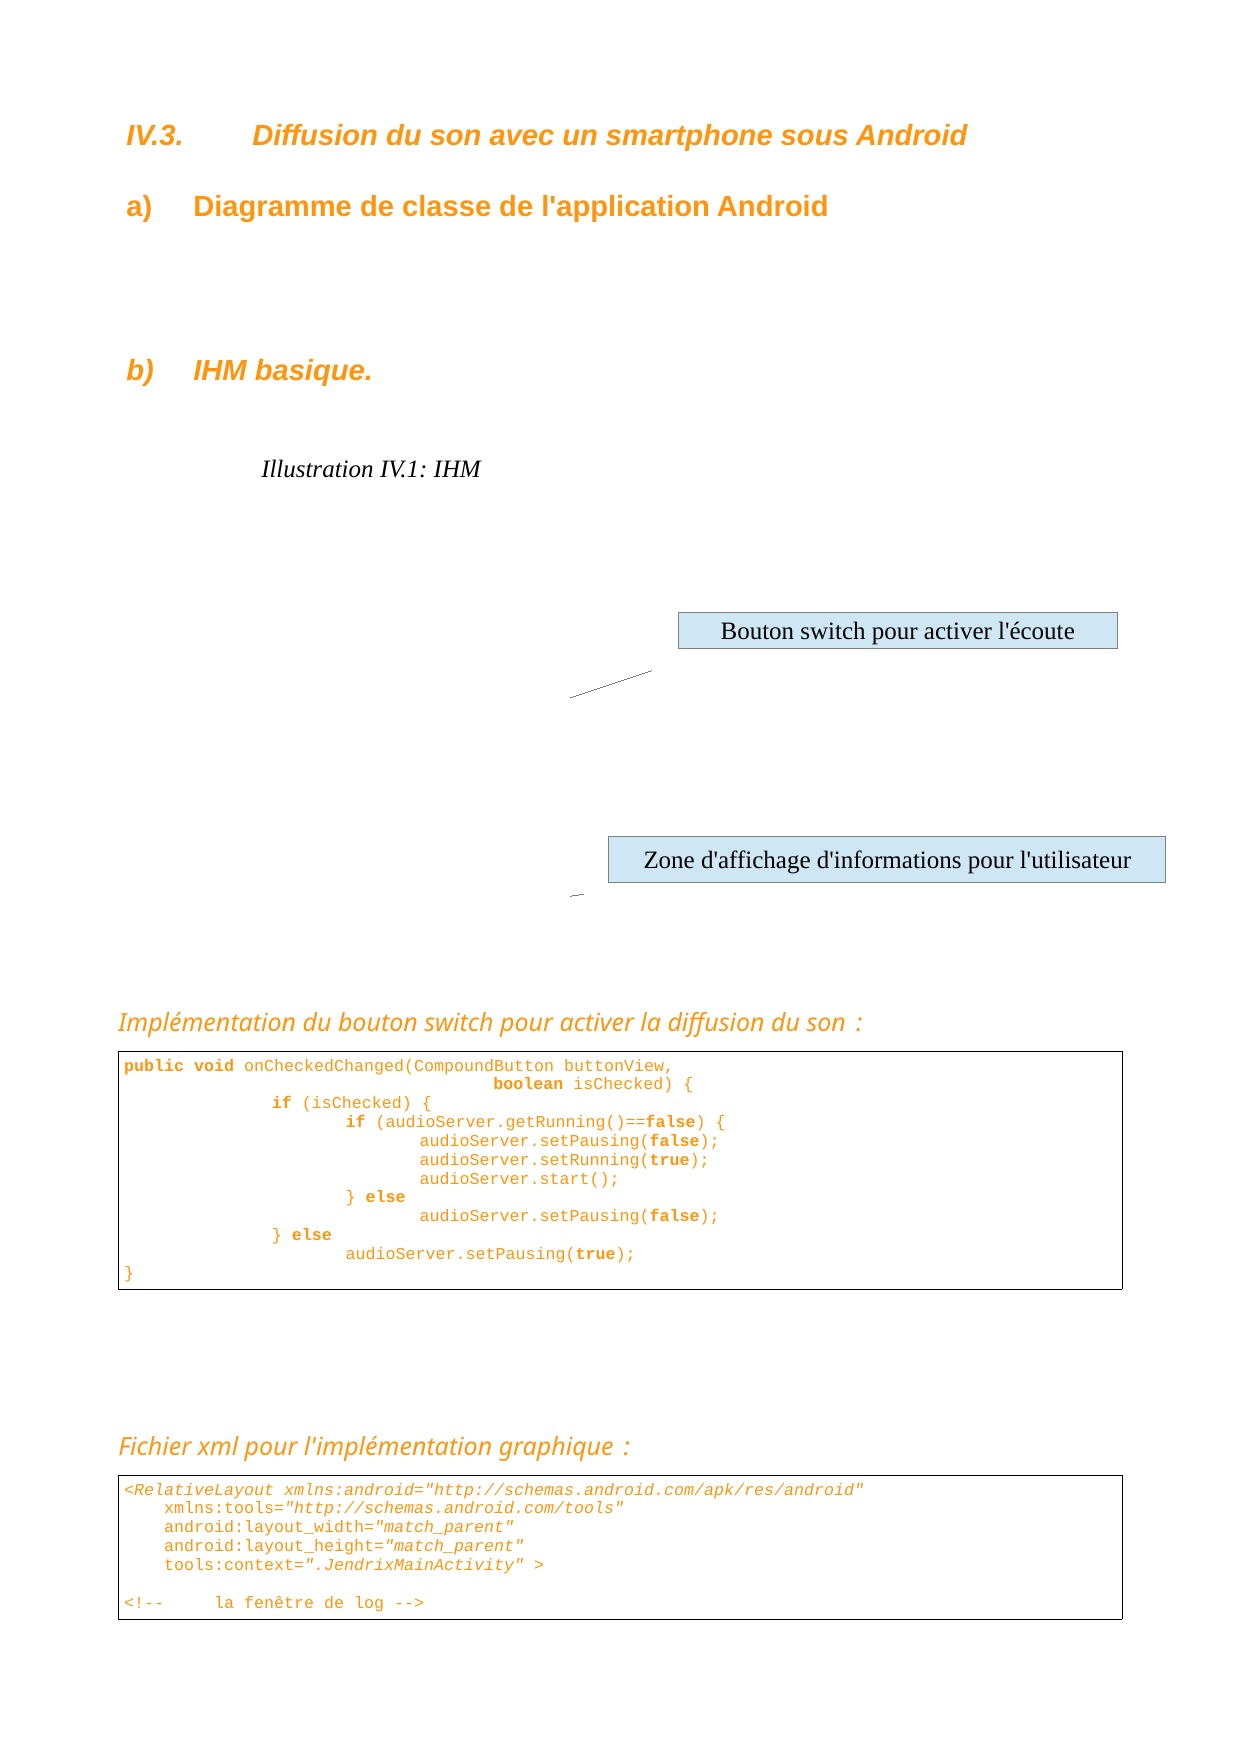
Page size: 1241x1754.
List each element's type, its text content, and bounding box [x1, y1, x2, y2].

text Illustration IV.1: IHM [261, 454, 570, 483]
table_header public void onCheckedChanged(CompoundButton buttonView, boolean isChecked) { if (isChecked) { if (audioServer.getRunning()==false) { audioServer.setPausing(false); audioServer.setRunning(true); audioServer.start(); } else audioServer.setPausing(false); } else audioServer.setPausing(true); } [119, 1052, 1122, 1289]
subtitle Diffusion du son avec un smartphone sous Android [118, 118, 1122, 152]
table_header <RelativeLayout xmlns:android="http://schemas.android.com/apk/res/android" xmlns:tools="http://schemas.android.com/tools" android:layout_width="match_parent" android:layout_height="match_parent" tools:context=".JendrixMainActivity" > <!-- la fenêtre de log --> [119, 1476, 1122, 1619]
subtitle IHM basique. [118, 353, 1122, 387]
text Implémentation du bouton switch pour activer la diffusion du son : [118, 1005, 1122, 1039]
subtitle Diagramme de classe de l'application Android [118, 189, 1122, 223]
text Fichier xml pour l'implémentation graphique : [118, 1429, 1122, 1463]
